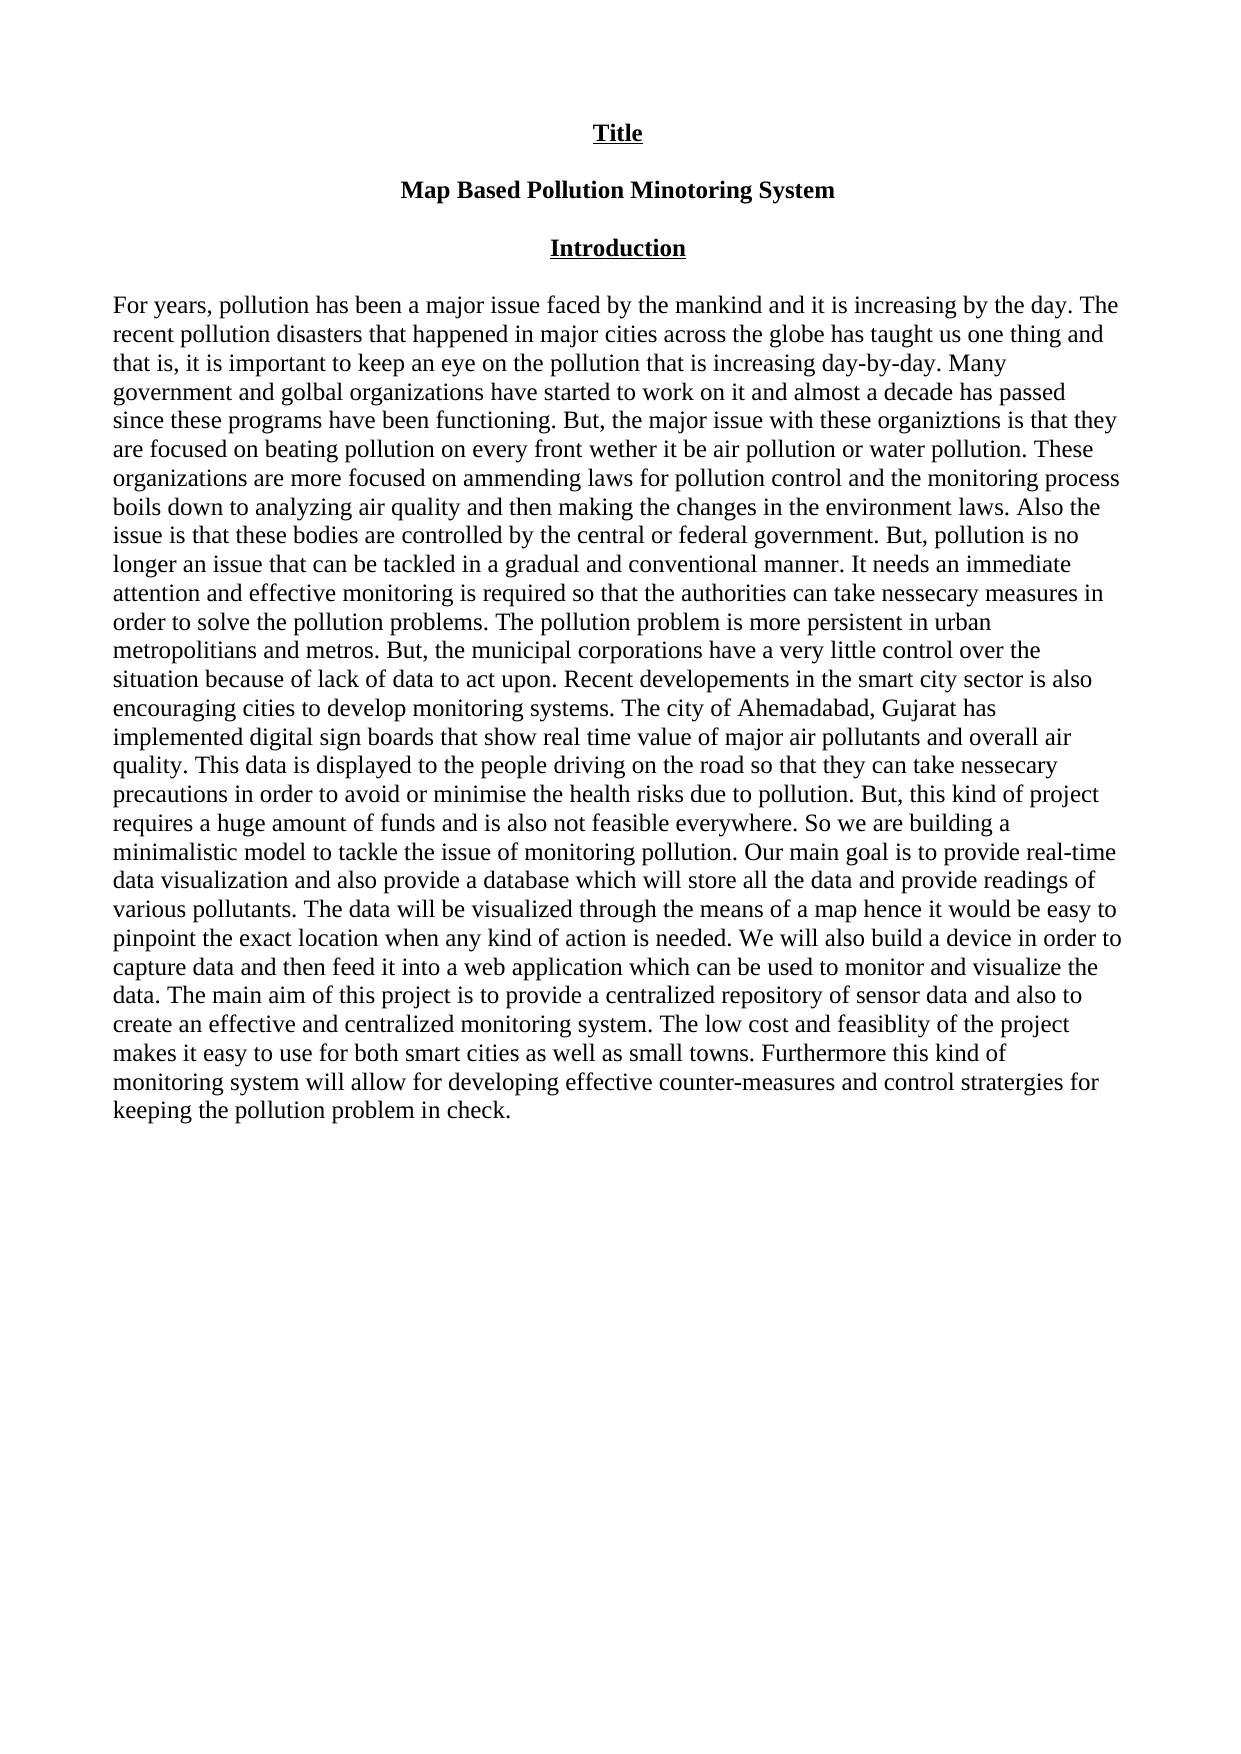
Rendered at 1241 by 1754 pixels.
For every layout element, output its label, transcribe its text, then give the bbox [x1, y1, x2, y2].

text Map Based Pollution Minotoring System [113, 176, 1123, 204]
text For years, pollution has been a major issue faced by the mankind and it is increasing by the day. The recent pollution disasters that happened in major cities across the globe has taught us one thing and that is, it is important to keep an eye on the pollution that is increasing day-by-day. Many government and golbal organizations have started to work on it and almost a decade has passed since these programs have been functioning. But, the major issue with these organiztions is that they are focused on beating pollution on every front wether it be air pollution or water pollution. These organizations are more focused on ammending laws for pollution control and the monitoring process [113, 291, 1123, 492]
text boils down to analyzing air quality and then making the changes in the environment laws. Also the issue is that these bodies are controlled by the central or federal government. But, pollution is no longer an issue that can be tackled in a gradual and conventional manner. It needs an immediate attention and effective monitoring is required so that the authorities can take nessecary measures in order to solve the pollution problems. The pollution problem is more persistent in urban metropolitians and metros. But, the municipal corporations have a very little control over the situation because of lack of data to act upon. Recent developements in the smart city sector is also encouraging cities to develop monitoring systems. The city of Ahemadabad, Gujarat has implemented digital sign boards that show real time value of major air pollutants and overall air quality. This data is displayed to the people driving on the road so that they can take nessecary precautions in order to avoid or minimise the health risks due to pollution. But, this kind of project requires a huge amount of funds and is also not feasible everywhere. So we are building a minimalistic model to tackle the issue of monitoring pollution. Our main goal is to provide real-time data visualization and also provide a database which will store all the data and provide readings of various pollutants. The data will be visualized through the means of a map hence it would be easy to pinpoint the exact location when any kind of action is needed. We will also build a device in order to capture data and then feed it into a web application which can be used to monitor and visualize the data. The main aim of this project is to provide a centralized repository of sensor data and also to create an effective and centralized monitoring system. The low cost and feasiblity of the project makes it easy to use for both smart cities as well as small towns. Furthermore this kind of monitoring system will allow for developing effective counter-measures and control stratergies for keeping the pollution problem in check. [113, 492, 1123, 1124]
text Introduction [113, 233, 1123, 262]
text Title [113, 118, 1123, 147]
